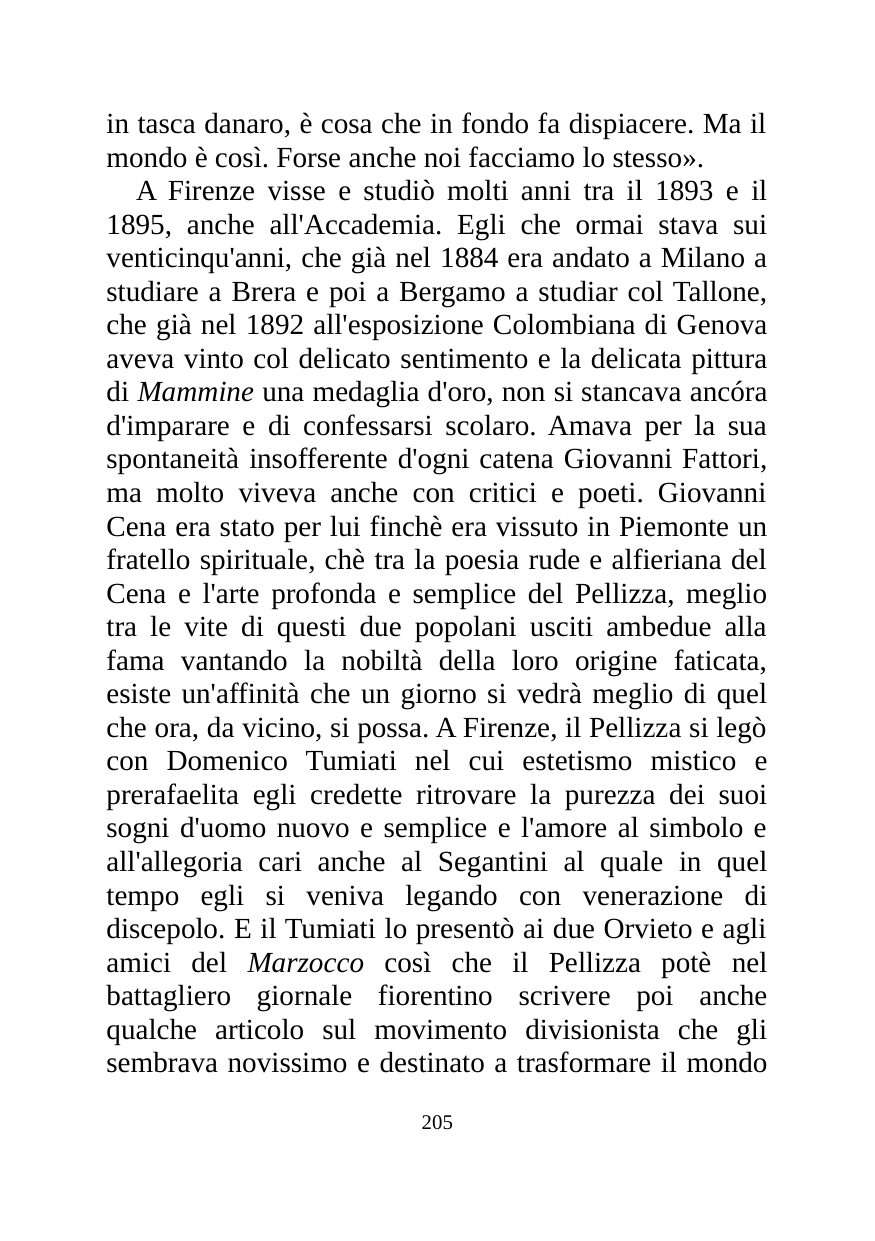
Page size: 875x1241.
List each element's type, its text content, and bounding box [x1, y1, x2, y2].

text A Firenze visse e studiò molti anni tra il 1893 e il 1895, anche all'Accademia. Egli che ormai stava sui venticinqu'anni, che già nel 1884 era andato a Milano a studiare a Brera e poi a Bergamo a studiar col Tallone, che già nel 1892 all'esposizione Colombiana di Genova aveva vinto col delicato sentimento e la delicata pittura di Mammine una medaglia d'oro, non si stancava ancóra d'imparare e di confessarsi scolaro. Amava per la sua spontaneità insofferente d'ogni catena Giovanni Fattori, ma molto viveva anche con critici e poeti. Giovanni Cena era stato per lui finchè era vissuto in Piemonte un fratello spirituale, chè tra la poesia rude e alfieriana del Cena e l'arte profonda e semplice del Pellizza, meglio tra le vite di questi due popolani usciti ambedue alla fama vantando la nobiltà della loro origine faticata, esiste un'affinità che un giorno si vedrà meglio di quel che ora, da vicino, si possa. A Firenze, il Pellizza si legò con Domenico Tumiati nel cui estetismo mistico e prerafaelita egli credette ritrovare la purezza dei suoi sogni d'uomo nuovo e semplice e l'amore al simbolo e all'allegoria cari anche al Segantini al quale in quel tempo egli si veniva legando con venerazione di discepolo. E il Tumiati lo presentò ai due Orvieto e agli amici del Marzocco così che il Pellizza potè nel battagliero giornale fiorentino scrivere poi anche qualche articolo sul movimento divisionista che gli sembrava novissimo e destinato a trasformare il mondo [106, 173, 768, 1079]
text in tasca danaro, è cosa che in fondo fa dispiacere. Ma il mondo è così. Forse anche noi facciamo lo stesso». [106, 106, 768, 173]
